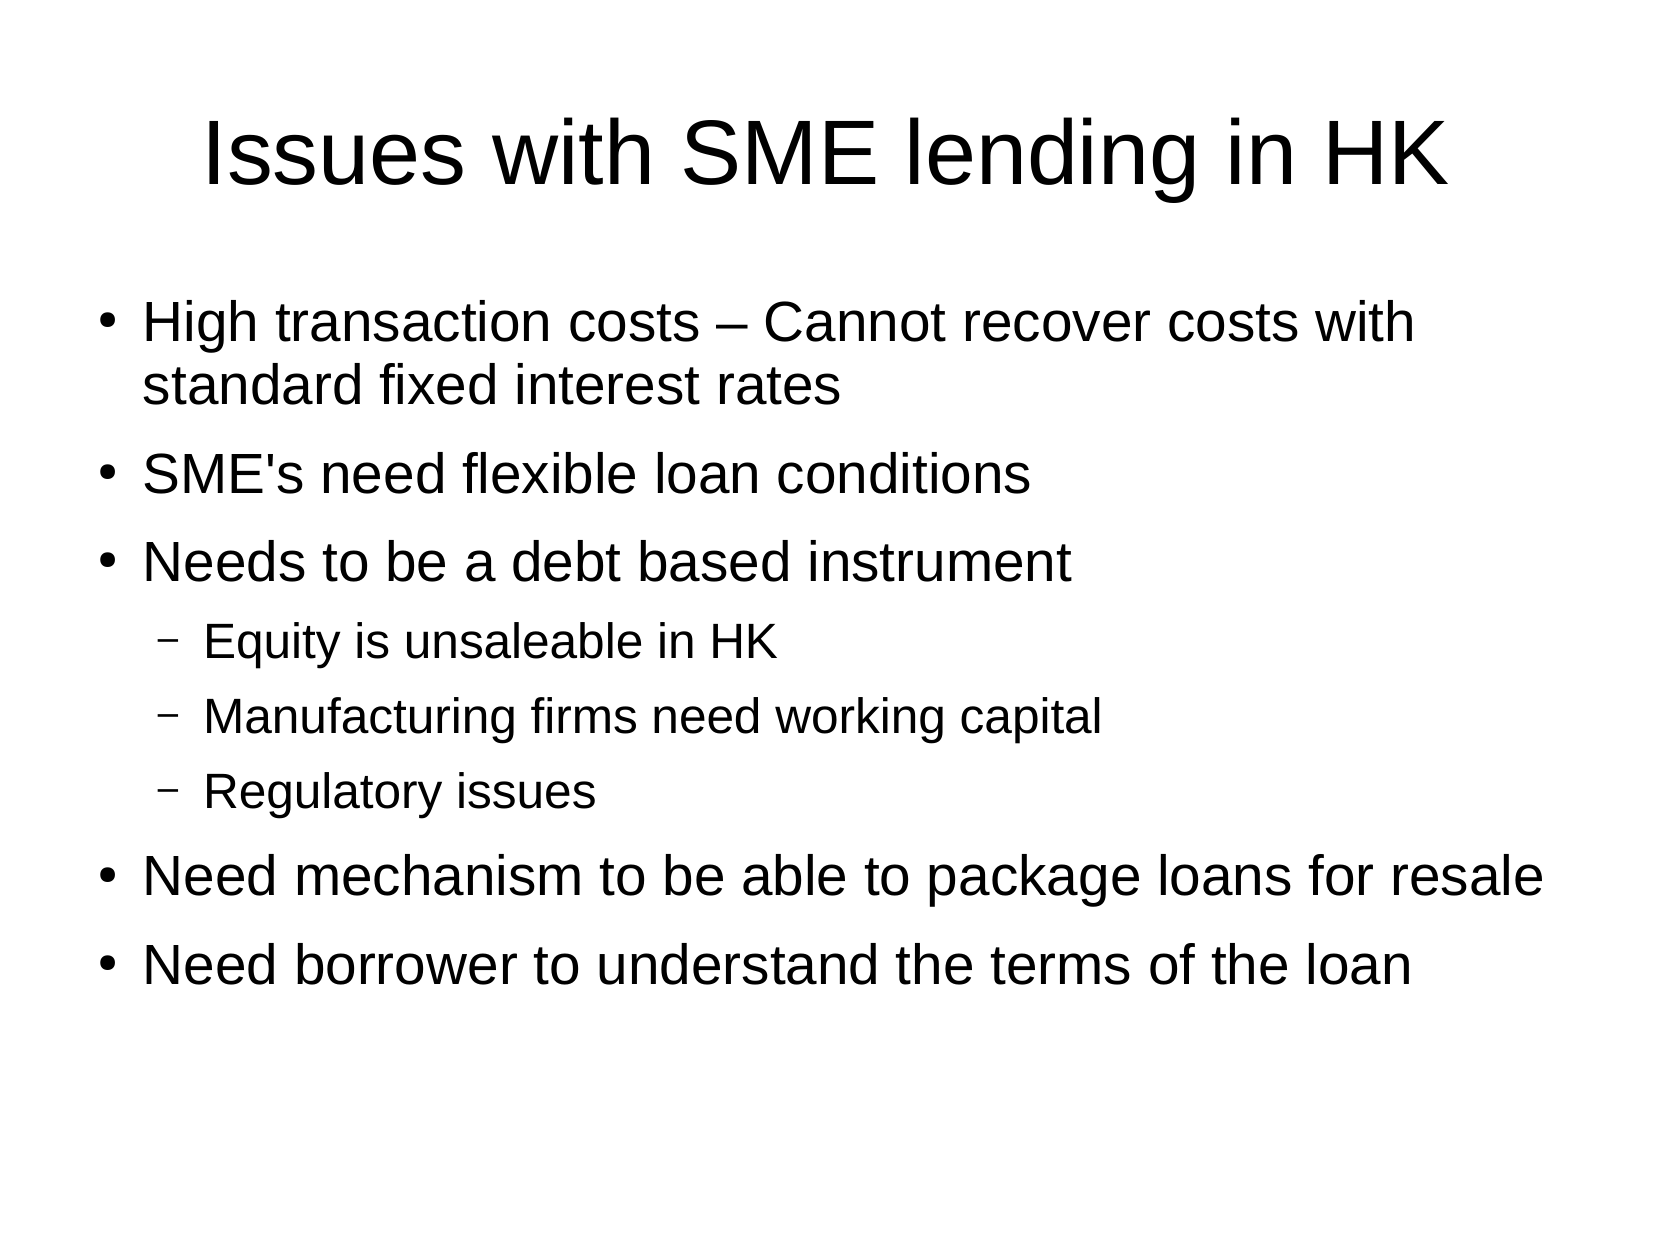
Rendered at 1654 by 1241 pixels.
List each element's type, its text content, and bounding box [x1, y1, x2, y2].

title Issues with SME lending in HK [82, 49, 1571, 257]
list High transaction costs – Cannot recover costs with standard fixed interest rates SME's need flexible loan conditions Needs to be a debt based instrument Equity is unsaleable in HK Manufacturing firms need working capital Regulatory issues Need mechanism to be able to package loans for resale Need borrower to understand the terms of the loan [82, 290, 1571, 1010]
